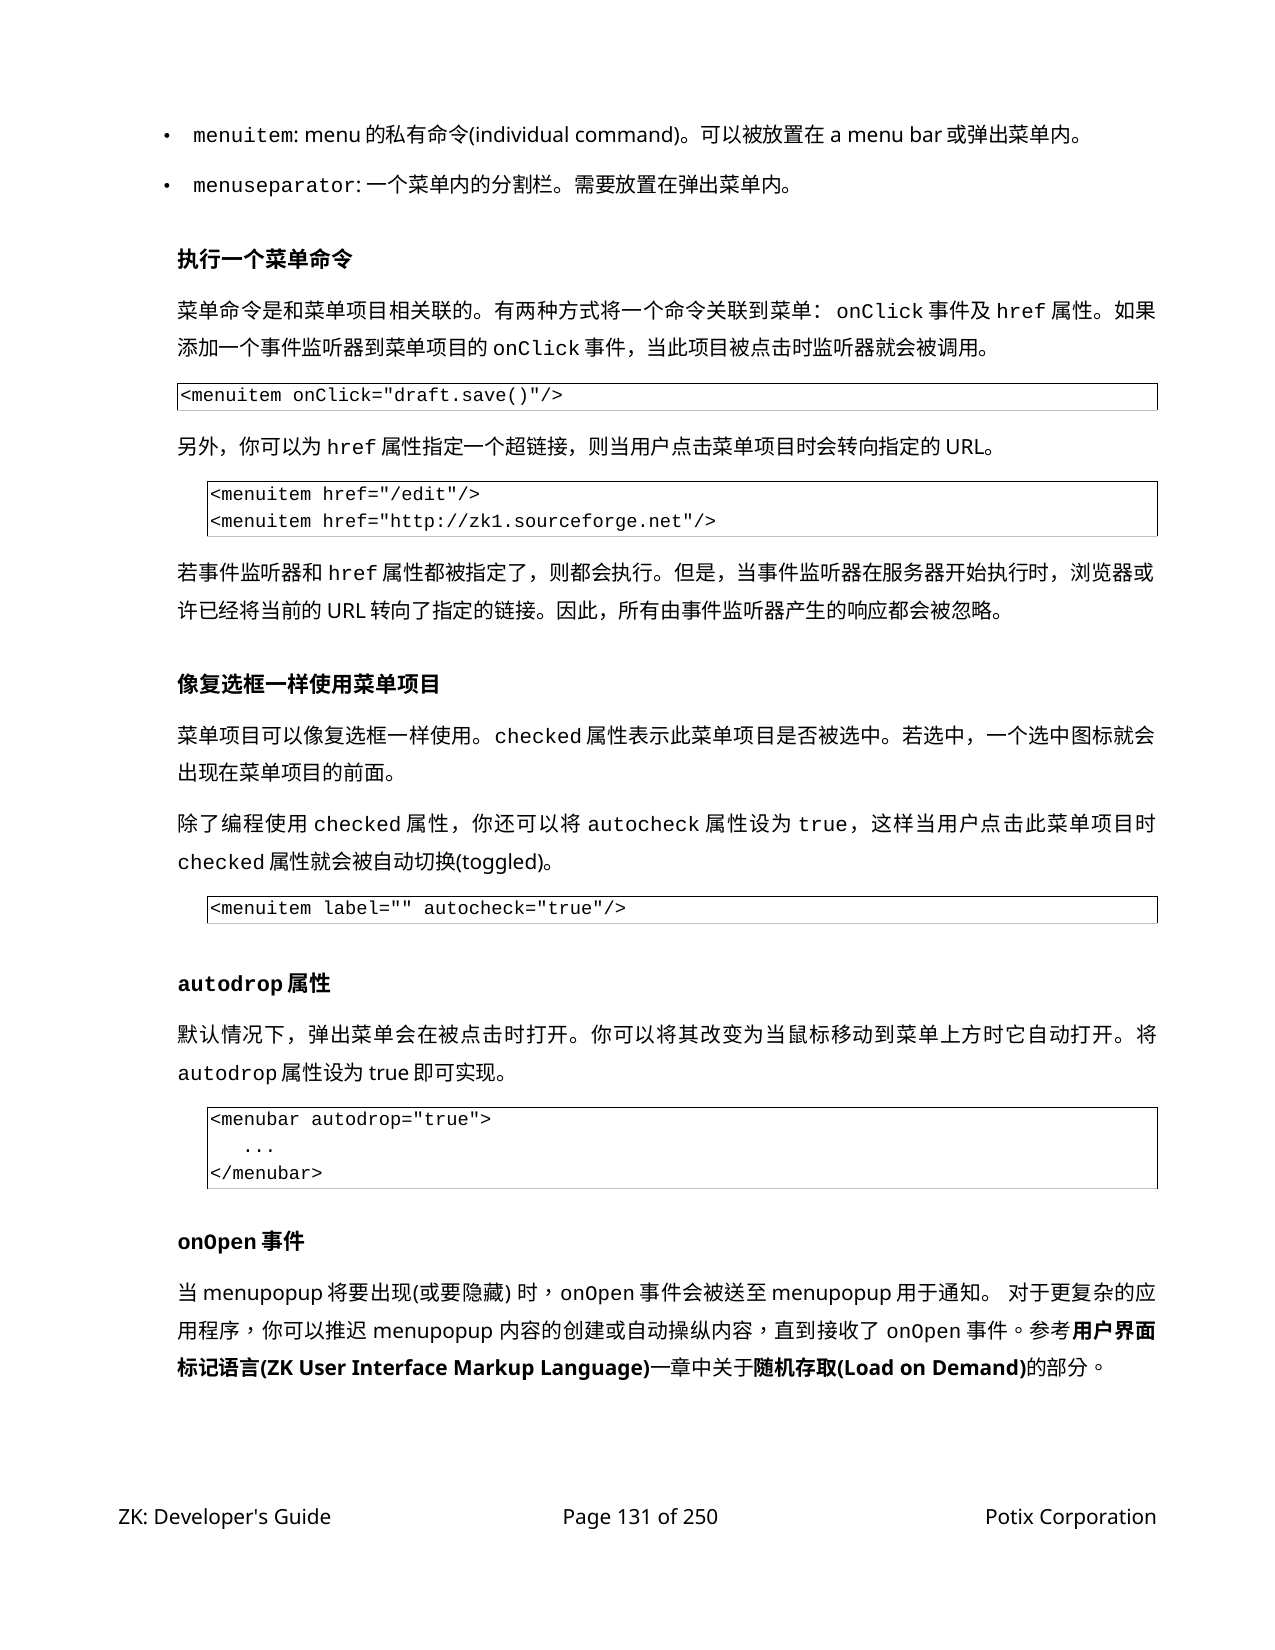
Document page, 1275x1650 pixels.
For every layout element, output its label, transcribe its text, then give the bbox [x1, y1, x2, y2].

text 若事件监听器和href属性都被指定了，则都会执行。但是，当事件监听器在服务器开始执行时，浏览器或许已经将当前的URL转向了指定的链接。因此，所有由事件监听器产生的响应都会被忽略。 [177, 556, 1157, 624]
text 菜单命令是和菜单项目相关联的。有两种方式将一个命令关联到菜单：onClick事件及href属性。如果添加一个事件监听器到菜单项目的onClick事件，当此项目被点击时监听器就会被调用。 [177, 294, 1157, 362]
text <menuitem href="/edit"/> [208, 482, 1157, 506]
subtitle 执行一个菜单命令 [177, 242, 1157, 273]
text <menuitem label="" autocheck="true"/> [208, 897, 1157, 923]
text ... [208, 1134, 1157, 1158]
text 菜单项目可以像复选框一样使用。checked属性表示此菜单项目是否被选中。若选中，一个选中图标就会出现在菜单项目的前面。 [177, 719, 1157, 787]
subtitle autodrop属性 [177, 966, 1157, 998]
text <menubar autodrop="true"> [208, 1108, 1157, 1131]
text <menuitem onClick="draft.save()"/> [178, 384, 1157, 410]
text 另外，你可以为href属性指定一个超链接，则当用户点击菜单项目时会转向指定的URL。 [177, 431, 1157, 461]
list menuseparator: 一个菜单内的分割栏。需要放置在弹出菜单内。 [164, 169, 1157, 199]
list menuitem: menu的私有命令(individual command)。可以被放置在 a menu bar或弹出菜单内。 [164, 118, 1157, 148]
text 默认情况下，弹出菜单会在被点击时打开。你可以将其改变为当鼠标移动到菜单上方时它自动打开。将autodrop属性设为true即可实现。 [177, 1018, 1157, 1086]
subtitle onOpen事件 [177, 1231, 1157, 1256]
text <menuitem href="http://zk1.sourceforge.net"/> [208, 508, 1157, 536]
text 当menupopup将要出现(或要隐藏) 时，onOpen事件会被送至menupopup用于通知。 对于更复杂的应用程序，你可以推迟menupopup 内容的创建或自动操纵内容，直到接收了onOpen事件。参考用户界面标记语言(ZK User Interface Markup Language)一章中关于随机存取(Load on Demand)的部分。 [177, 1276, 1157, 1382]
text 除了编程使用checked属性，你还可以将autocheck属性设为true，这样当用户点击此菜单项目时checked属性就会被自动切换(toggled)。 [177, 807, 1157, 875]
subtitle 像复选框一样使用菜单项目 [177, 667, 1157, 698]
text </menubar> [208, 1161, 1157, 1188]
